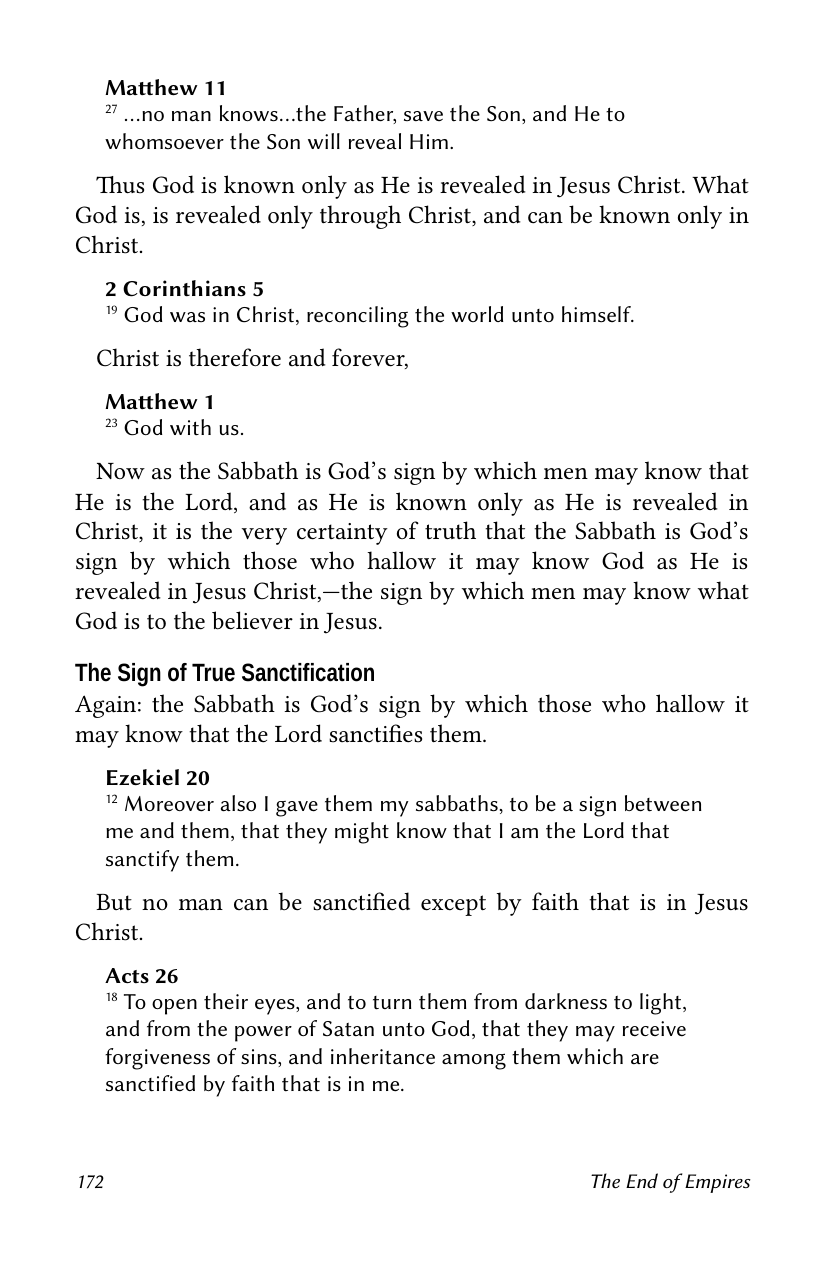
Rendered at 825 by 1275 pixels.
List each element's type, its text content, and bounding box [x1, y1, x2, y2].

text 2 Corinthians 5 [105, 276, 750, 302]
text Matthew 11 [105, 75, 750, 101]
text Christ is therefore and forever, [75, 344, 750, 373]
text Matthew 1 [105, 389, 750, 415]
text Ezekiel 20 [105, 764, 750, 791]
text Acts 26 [105, 963, 750, 989]
text Now as the Sabbath is God’s sign by which men may know that He is the Lord, and as He is known only as He is revealed in Christ, it is the very certainty of truth that the Sabbath is God’s sign by which those who hallow it may know God as He is revealed in Jesus Christ,—the sign by which men may know what God is to the believer in Jesus. [75, 458, 750, 636]
subtitle The Sign of True Sanctification [75, 658, 750, 687]
text 12 Moreover also I gave them my sabbaths, to be a sign between me and them, that they might know that I am the Lord that sanctify them. [105, 791, 720, 872]
text 27 ...no man knows...the Father, save the Son, and He to whomsoever the Son will reveal Him. [105, 101, 720, 155]
text 19 God was in Christ, reconciling the world unto himself. [105, 302, 720, 328]
text But no man can be sanctified except by faith that is in Jesus Christ. [75, 888, 750, 946]
text Thus God is known only as He is revealed in Jesus Christ. What God is, is revealed only through Christ, and can be known only in Christ. [75, 171, 750, 259]
text Again: the Sabbath is God’s sign by which those who hallow it may know that the Lord sanctifies them. [75, 690, 750, 748]
text 23 God with us. [105, 415, 720, 441]
text 18 To open their eyes, and to turn them from darkness to light, and from the power of Satan unto God, that they may receive forgiveness of sins, and inheritance among them which are sanctified by faith that is in me. [105, 989, 720, 1097]
